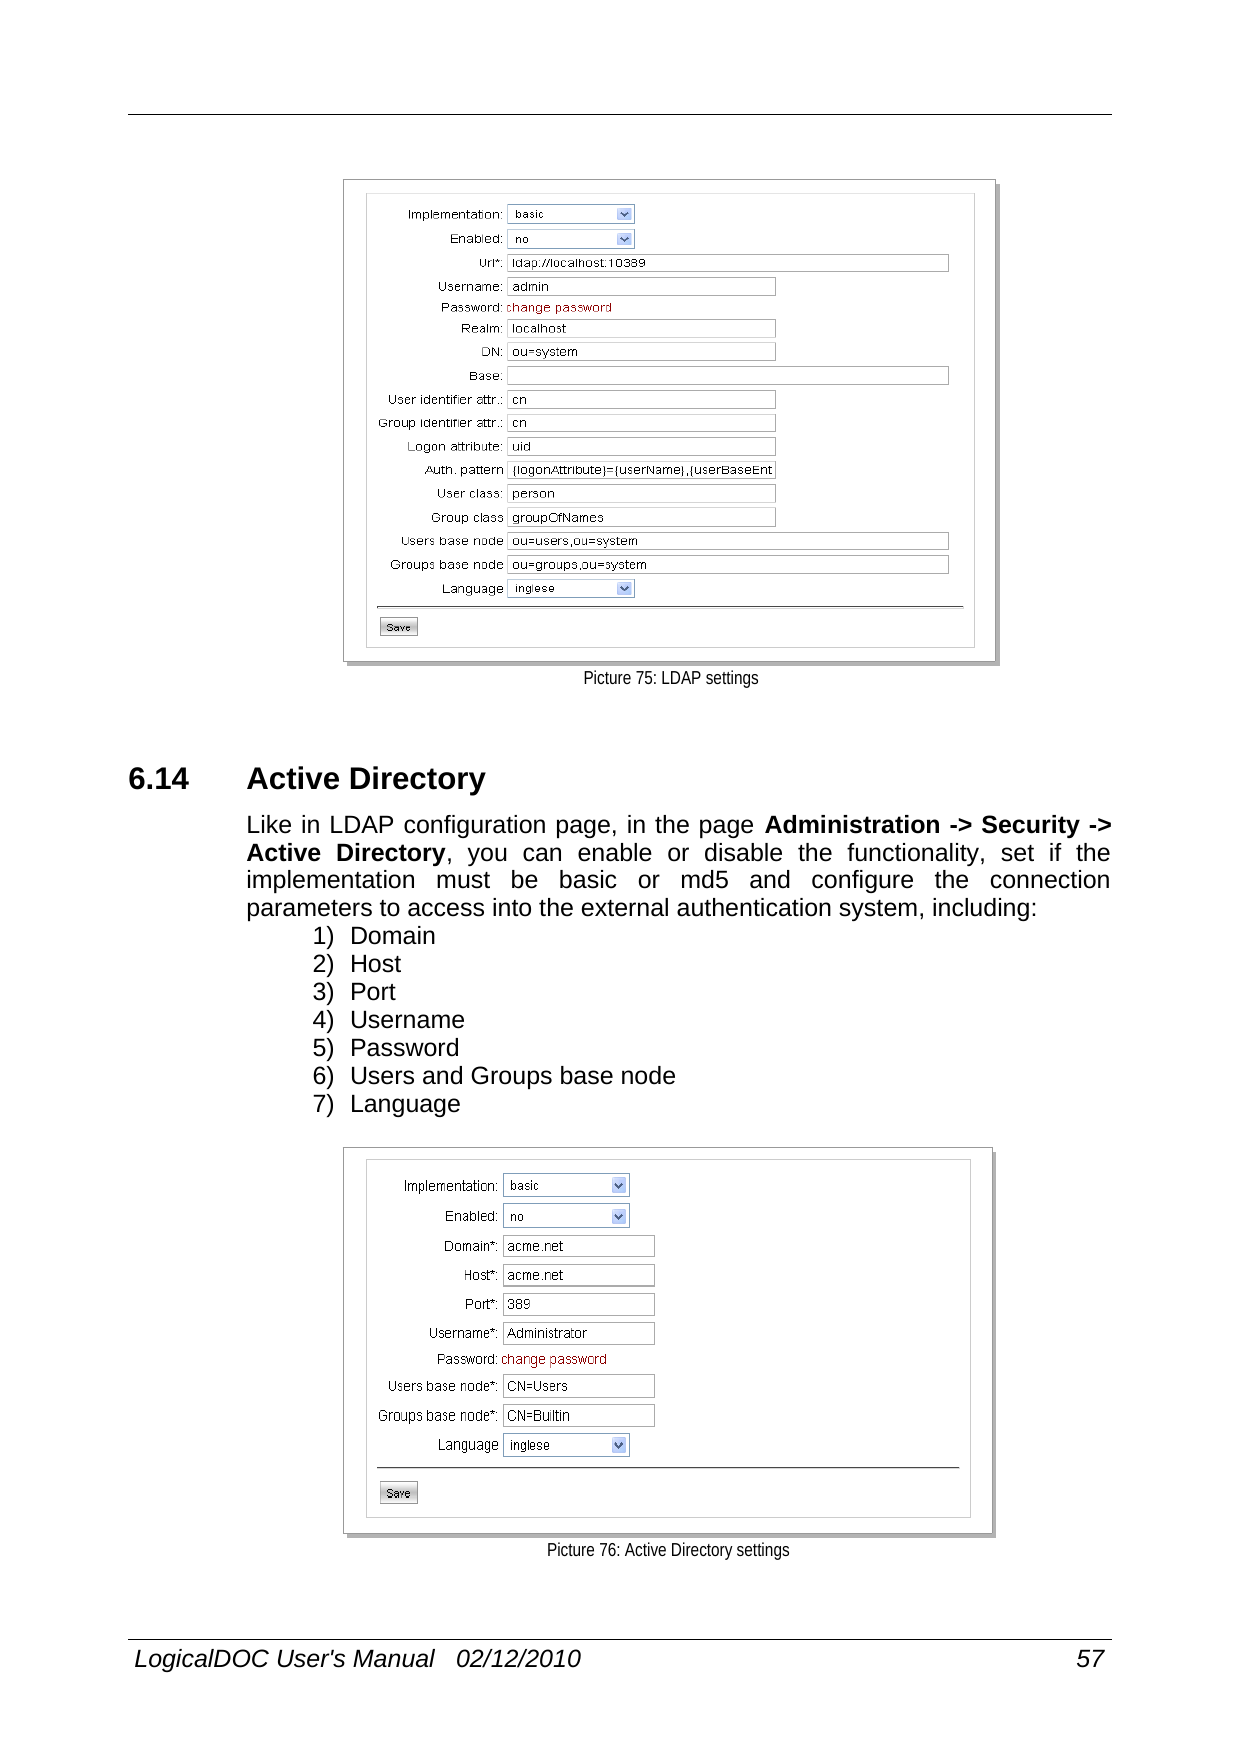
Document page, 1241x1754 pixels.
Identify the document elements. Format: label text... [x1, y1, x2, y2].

subtitle Active Directory [128, 761, 1112, 796]
list Host [312, 950, 1112, 978]
picture [359, 188, 979, 652]
text Picture 76: Active Directory settings [342, 1533, 994, 1560]
text Picture 75: LDAP settings [342, 661, 999, 687]
list Password [312, 1034, 1112, 1062]
list Language [312, 1089, 1112, 1117]
list Port [312, 978, 1112, 1006]
list Username [312, 1006, 1112, 1034]
list Domain [312, 922, 1112, 950]
picture [359, 1156, 976, 1524]
list Users and Groups base node [312, 1062, 1112, 1089]
text Like in LDAP configuration page, in the page Administration -> Security -> Active Directory, you can enable or disable the functionality, set if the implementation must be basic or md5 and configure the connection parameters to access into the external authentication system, including: [246, 810, 1112, 922]
